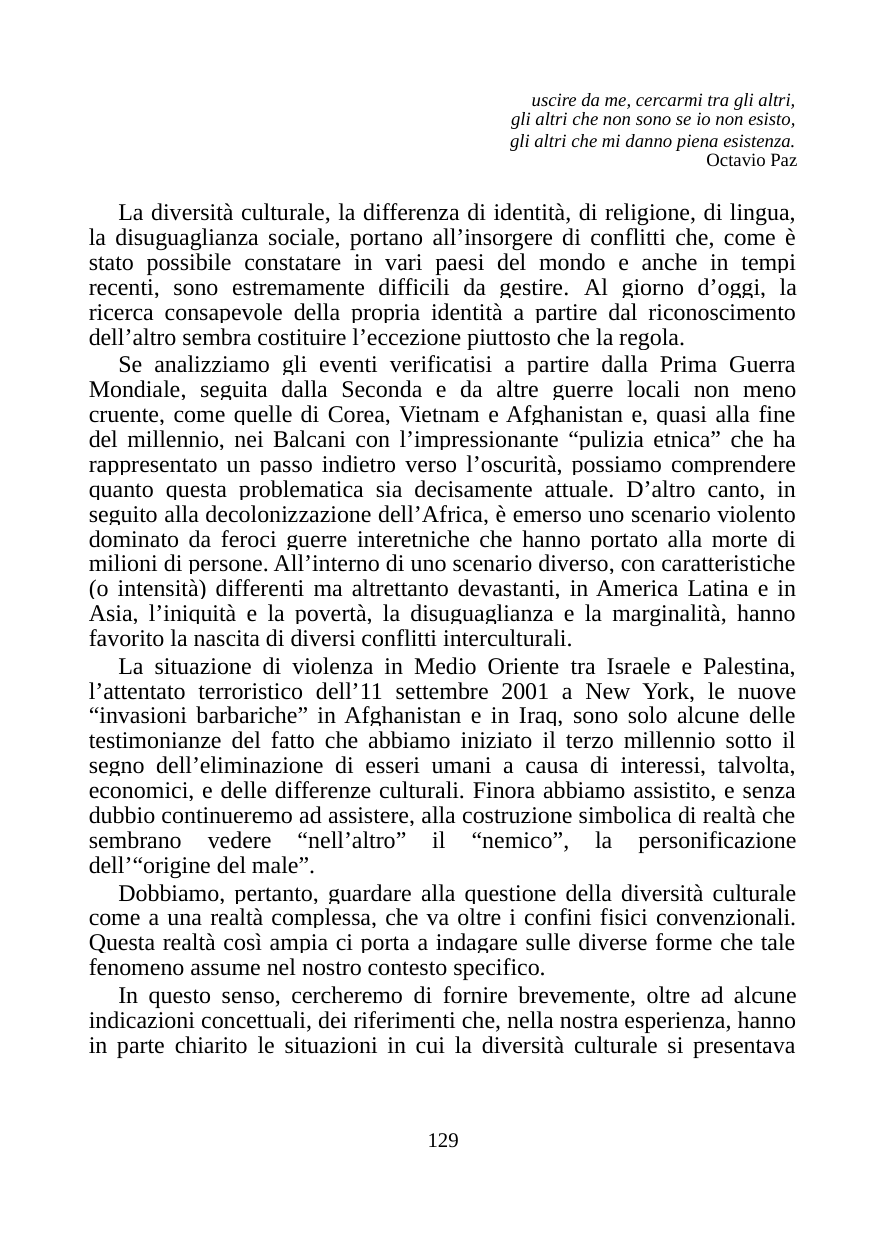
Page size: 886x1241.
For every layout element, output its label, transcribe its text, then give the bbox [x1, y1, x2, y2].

text La diversità culturale, la differenza di identità, di religione, di lingua, la disuguaglianza sociale, portano all’insorgere di conflitti che, come è stato possibile constatare in vari paesi del mondo e anche in tempi recenti, sono estremamente difficili da gestire. Al giorno d’oggi, la ricerca consapevole della propria identità a partire dal riconoscimento dell’altro sembra costituire l’eccezione piuttosto che la regola. [88, 198, 797, 350]
text Se analizziamo gli eventi verificatisi a partire dalla Prima Guerra Mondiale, seguita dalla Seconda e da altre guerre locali non meno cruente, come quelle di Corea, Vietnam e Afghanistan e, quasi alla fine del millennio, nei Balcani con l’impressionante “pulizia etnica” che ha rappresentato un passo indietro verso l’oscurità, possiamo comprendere quanto questa problematica sia decisamente attuale. D’altro canto, in seguito alla decolonizzazione dell’Africa, è emerso uno scenario violento dominato da feroci guerre interetniche che hanno portato alla morte di milioni di persone. All’interno di uno scenario diverso, con caratteristiche (o intensità) differenti ma altrettanto devastanti, in America Latina e in Asia, l’iniquità e la povertà, la disuguaglianza e la marginalità, hanno favorito la nascita di diversi conflitti interculturali. [88, 350, 797, 652]
text La situazione di violenza in Medio Oriente tra Israele e Palestina, l’attentato terroristico dell’11 settembre 2001 a New York, le nuove “invasioni barbariche” in Afghanistan e in Iraq, sono solo alcune delle testimonianze del fatto che abbiamo iniziato il terzo millennio sotto il segno dell’eliminazione di esseri umani a causa di interessi, talvolta, economici, e delle differenze culturali. Finora abbiamo assistito, e senza dubbio continueremo ad assistere, alla costruzione simbolica di realtà che sembrano vedere “nell’altro” il “nemico”, la personificazione dell’“origine del male”. [88, 652, 797, 878]
text In questo senso, cercheremo di fornire brevemente, oltre ad alcune indicazioni concettuali, dei riferimenti che, nella nostra esperienza, hanno in parte chiarito le situazioni in cui la diversità culturale si presentava [88, 981, 797, 1058]
text Dobbiamo, pertanto, guardare alla questione della diversità culturale come a una realtà complessa, che va oltre i confini fisici convenzionali. Questa realtà così ampia ci porta a indagare sulle diverse forme che tale fenomeno assume nel nostro contesto specifico. [88, 878, 797, 981]
text uscire da me, cercarmi tra gli altri, gli altri che non sono se io non esisto, [88, 88, 797, 129]
text gli altri che mi danno piena esistenza. Octavio Paz [88, 129, 797, 171]
